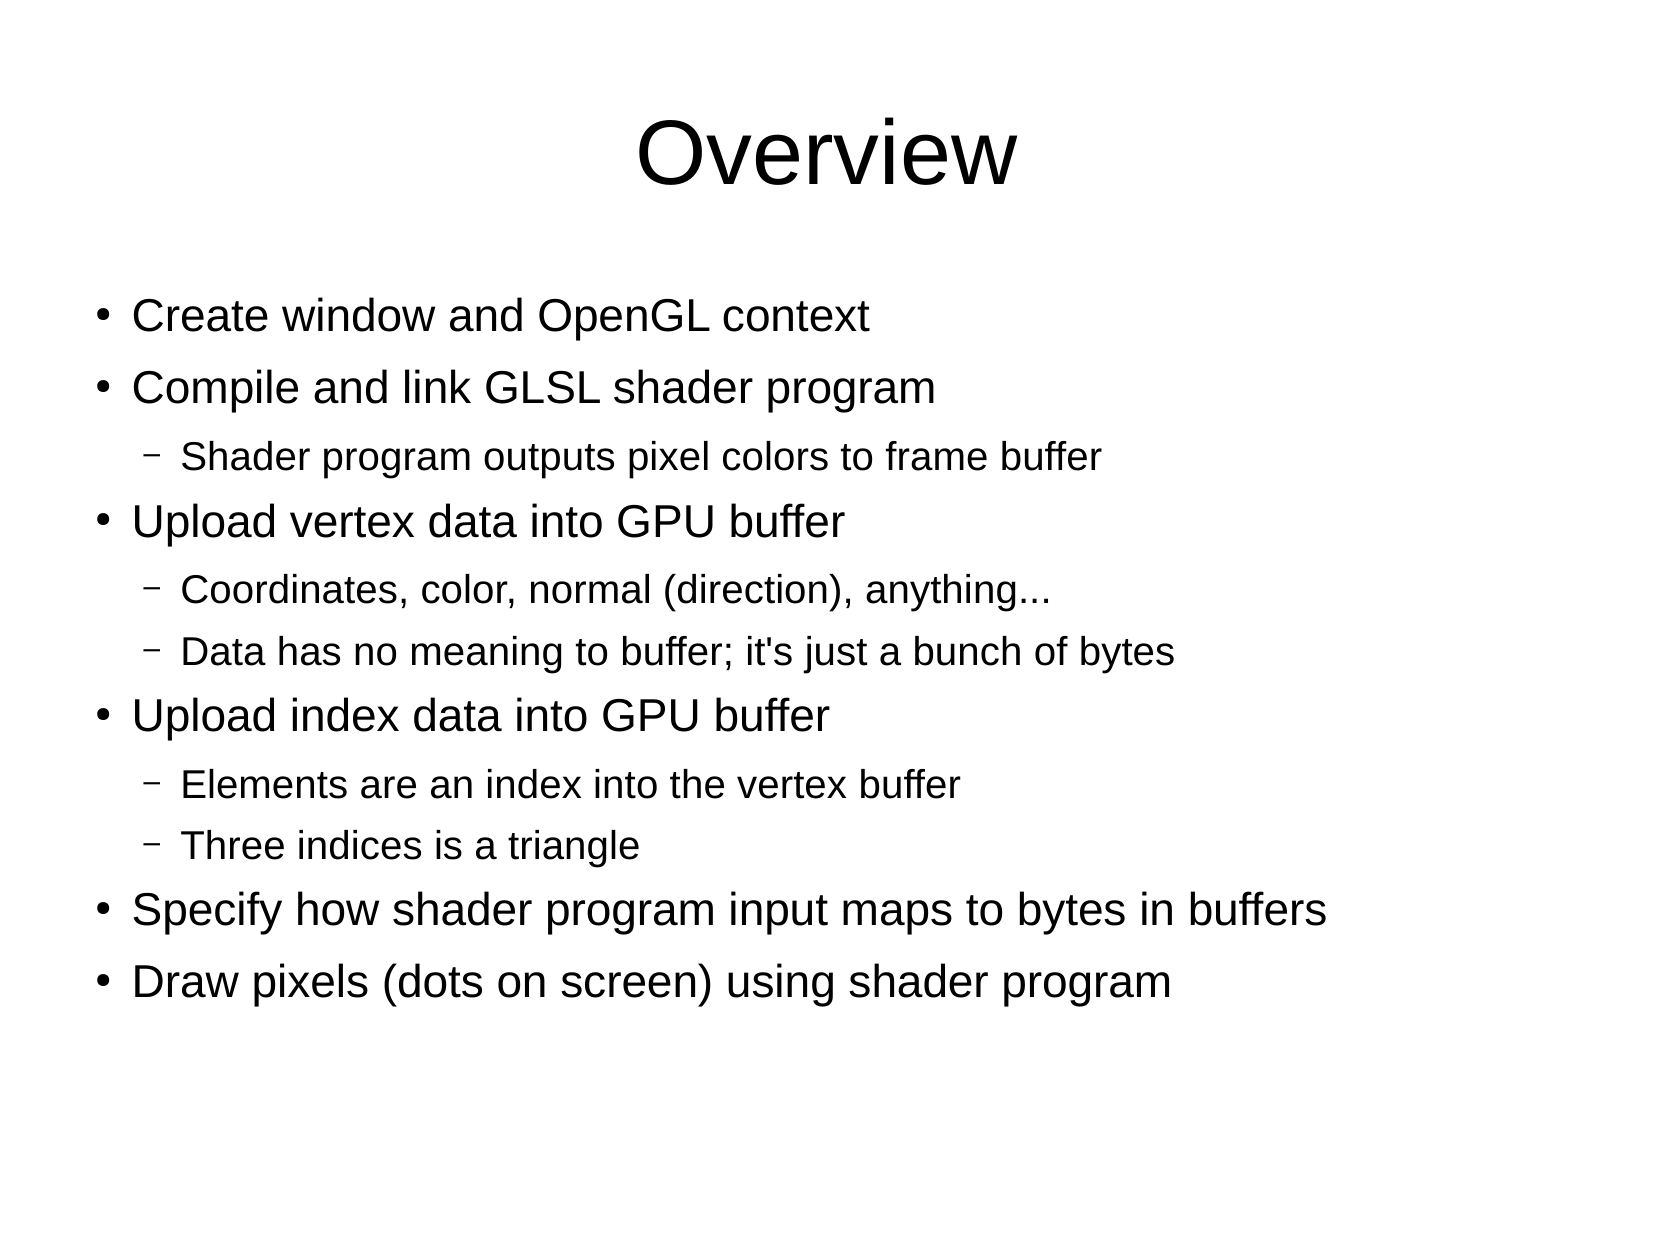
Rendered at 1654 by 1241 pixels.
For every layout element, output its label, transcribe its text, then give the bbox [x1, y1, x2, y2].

list Create window and OpenGL context Compile and link GLSL shader program Shader program outputs pixel colors to frame buffer Upload vertex data into GPU buffer Coordinates, color, normal (direction), anything... Data has no meaning to buffer; it's just a bunch of bytes Upload index data into GPU buffer Elements are an index into the vertex buffer Three indices is a triangle Specify how shader program input maps to bytes in buffers Draw pixels (dots on screen) using shader program [82, 290, 1538, 1010]
title Overview [82, 49, 1571, 257]
